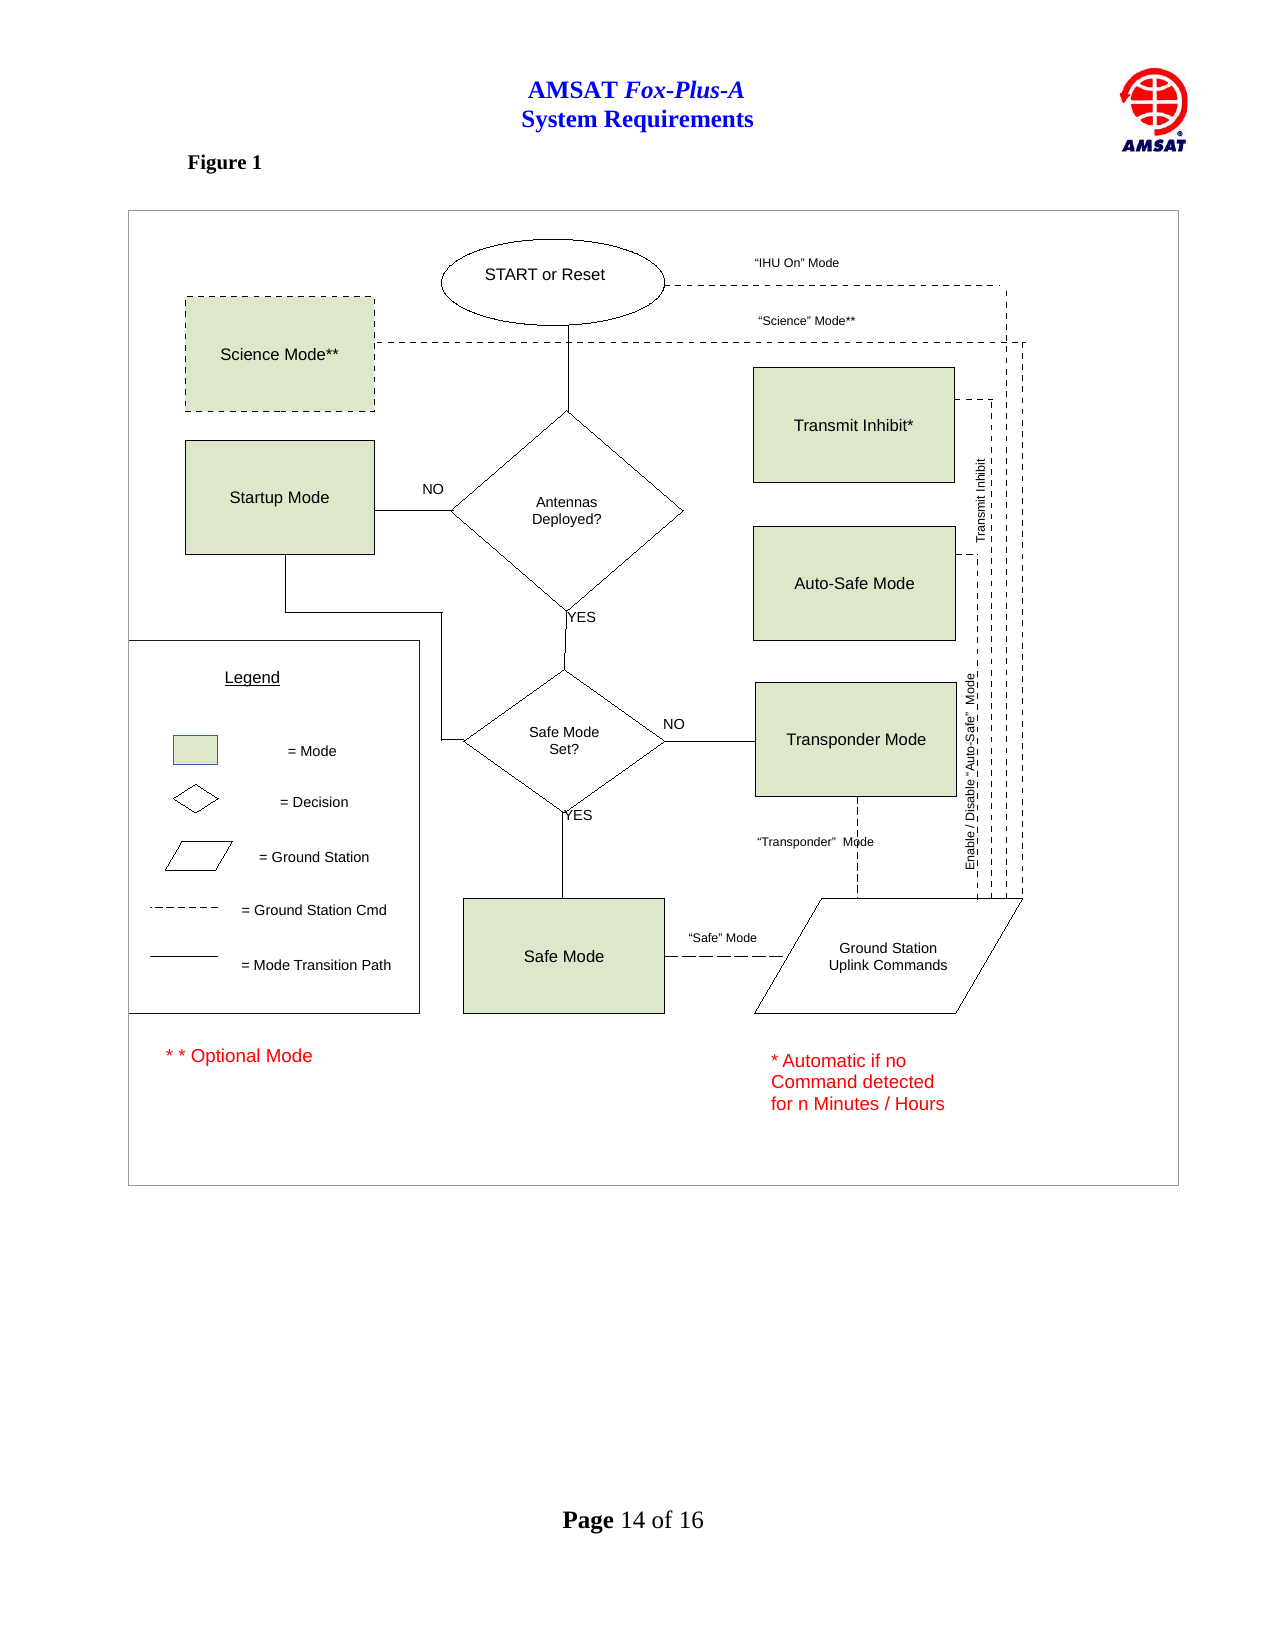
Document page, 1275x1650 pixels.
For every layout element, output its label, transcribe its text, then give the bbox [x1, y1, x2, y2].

text Figure 1 [187, 150, 1087, 174]
